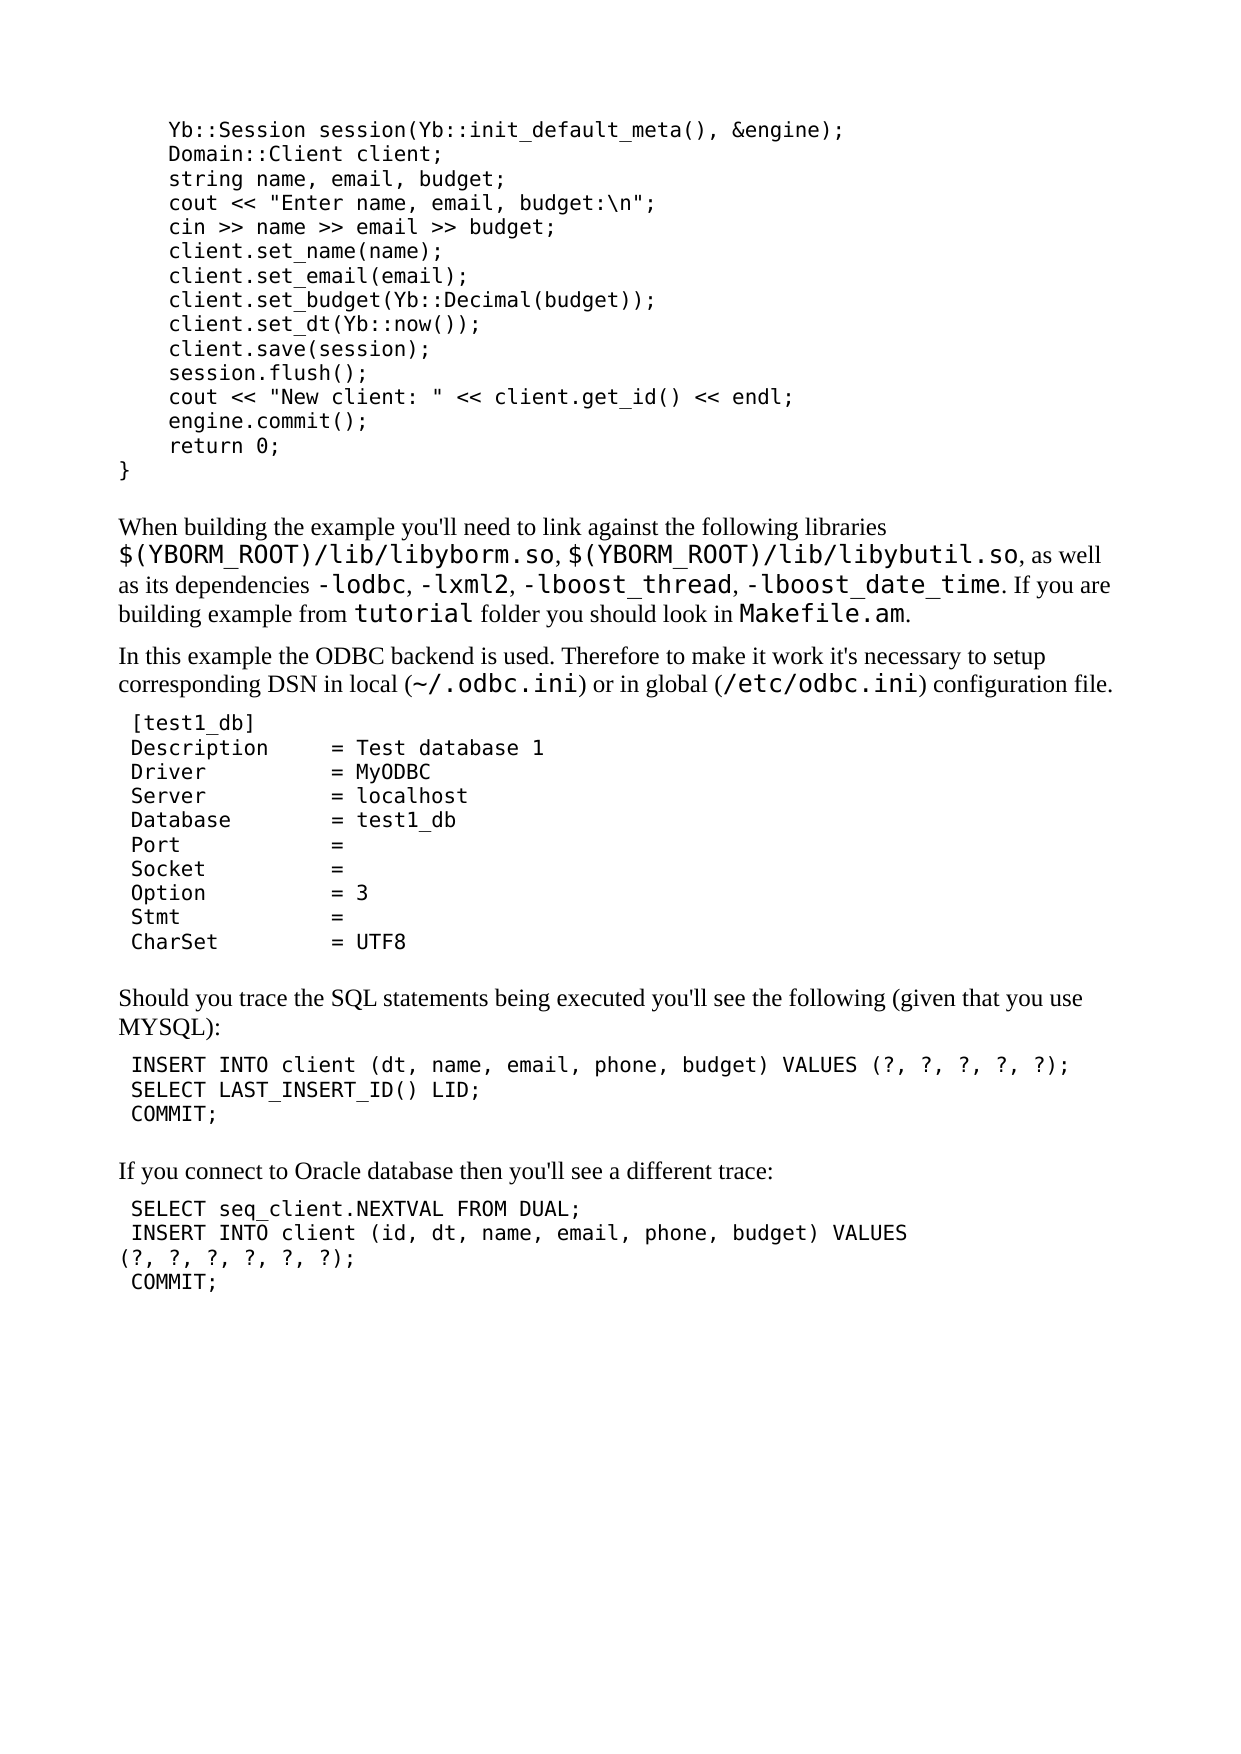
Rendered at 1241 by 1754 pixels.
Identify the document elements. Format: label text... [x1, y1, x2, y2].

text SELECT LAST_INSERT_ID() LID; [118, 1078, 1122, 1102]
text client.set_dt(Yb::now()); [118, 312, 1122, 337]
text Option = 3 [118, 881, 1122, 905]
text Port = [118, 833, 1122, 857]
text If you connect to Oracle database then you'll see a different trace: [118, 1156, 1122, 1184]
text client.set_email(email); [118, 264, 1122, 288]
text engine.commit(); [118, 409, 1122, 434]
text client.set_budget(Yb::Decimal(budget)); [118, 288, 1122, 312]
text string name, email, budget; [118, 167, 1122, 191]
text Stmt = [118, 905, 1122, 930]
text Socket = [118, 857, 1122, 881]
text Server = localhost [118, 784, 1122, 808]
text COMMIT; [118, 1270, 1122, 1294]
text client.save(session); [118, 337, 1122, 361]
text COMMIT; [118, 1102, 1122, 1126]
text SELECT seq_client.NEXTVAL FROM DUAL; [118, 1197, 1122, 1221]
text cout << "Enter name, email, budget:\n"; [118, 191, 1122, 215]
text return 0; [118, 434, 1122, 458]
text cin >> name >> email >> budget; [118, 215, 1122, 239]
text INSERT INTO client (dt, name, email, phone, budget) VALUES (?, ?, ?, ?, ?); [118, 1053, 1122, 1078]
text Should you trace the SQL statements being executed you'll see the following (given that you use MYSQL): [118, 983, 1122, 1041]
text Domain::Client client; [118, 142, 1122, 167]
text INSERT INTO client (id, dt, name, email, phone, budget) VALUES (?, ?, ?, ?, ?, ?); [118, 1221, 1122, 1270]
text Database = test1_db [118, 808, 1122, 833]
text When building the example you'll need to link against the following libraries $(YBORM_ROOT)/lib/libyborm.so, $(YBORM_ROOT)/lib/libybutil.so, as well as its dependencies -lodbc, -lxml2, -lboost_thread, -lboost_date_time. If you are building example from tutorial folder you should look in Makefile.am. [118, 512, 1122, 628]
text cout << "New client: " << client.get_id() << endl; [118, 385, 1122, 409]
text client.set_name(name); [118, 239, 1122, 264]
text CharSet = UTF8 [118, 930, 1122, 954]
text session.flush(); [118, 361, 1122, 385]
text Description = Test database 1 [118, 736, 1122, 760]
text } [118, 458, 1122, 482]
text [test1_db] [118, 711, 1122, 736]
text Driver = MyODBC [118, 760, 1122, 784]
text In this example the ODBC backend is used. Therefore to make it work it's necessary to setup corresponding DSN in local (~/.odbc.ini) or in global (/etc/odbc.ini) configuration file. [118, 641, 1122, 699]
text Yb::Session session(Yb::init_default_meta(), &engine); [118, 118, 1122, 142]
